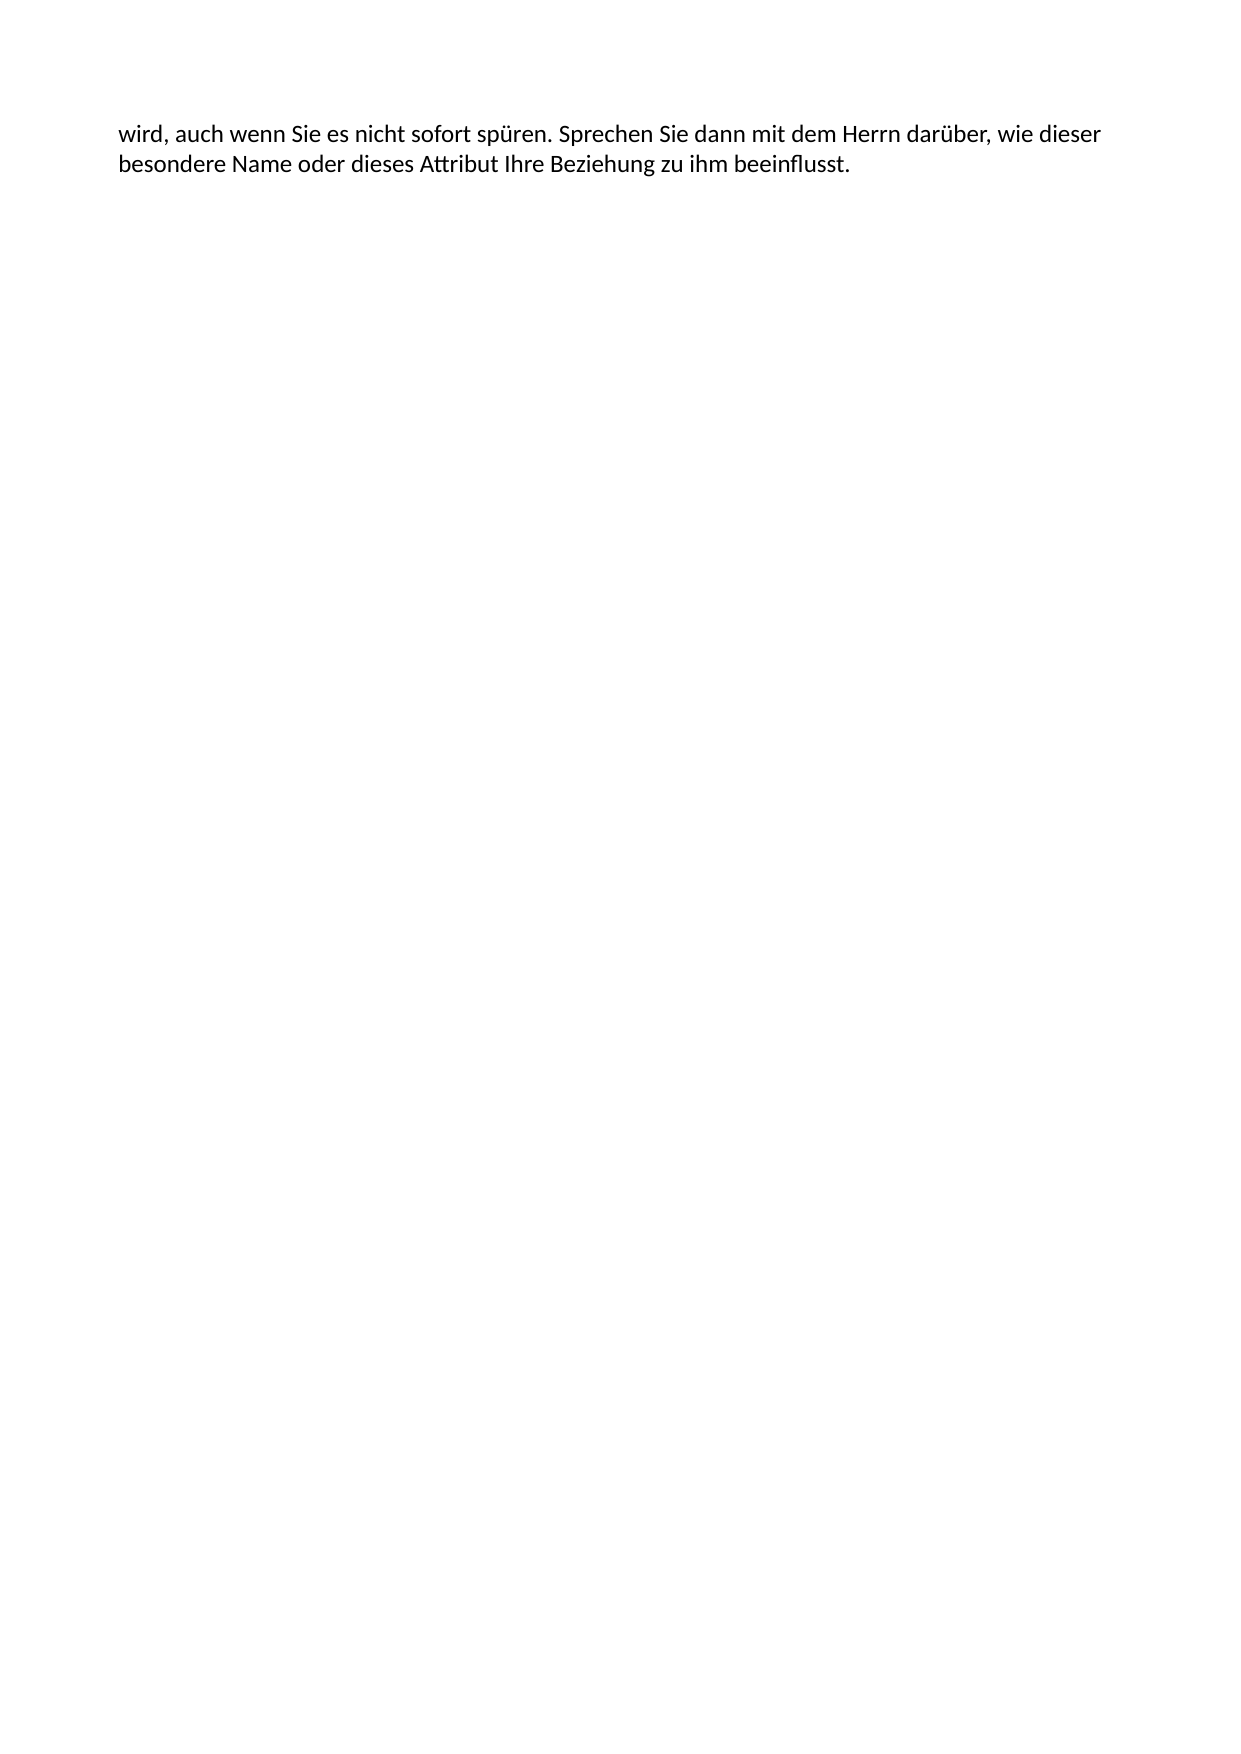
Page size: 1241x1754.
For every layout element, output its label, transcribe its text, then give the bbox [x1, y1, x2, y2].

text wird, auch wenn Sie es nicht sofort spüren. Sprechen Sie dann mit dem Herrn darüber, wie dieser besondere Name oder dieses Attribut Ihre Beziehung zu ihm beeinflusst. [118, 118, 1122, 179]
